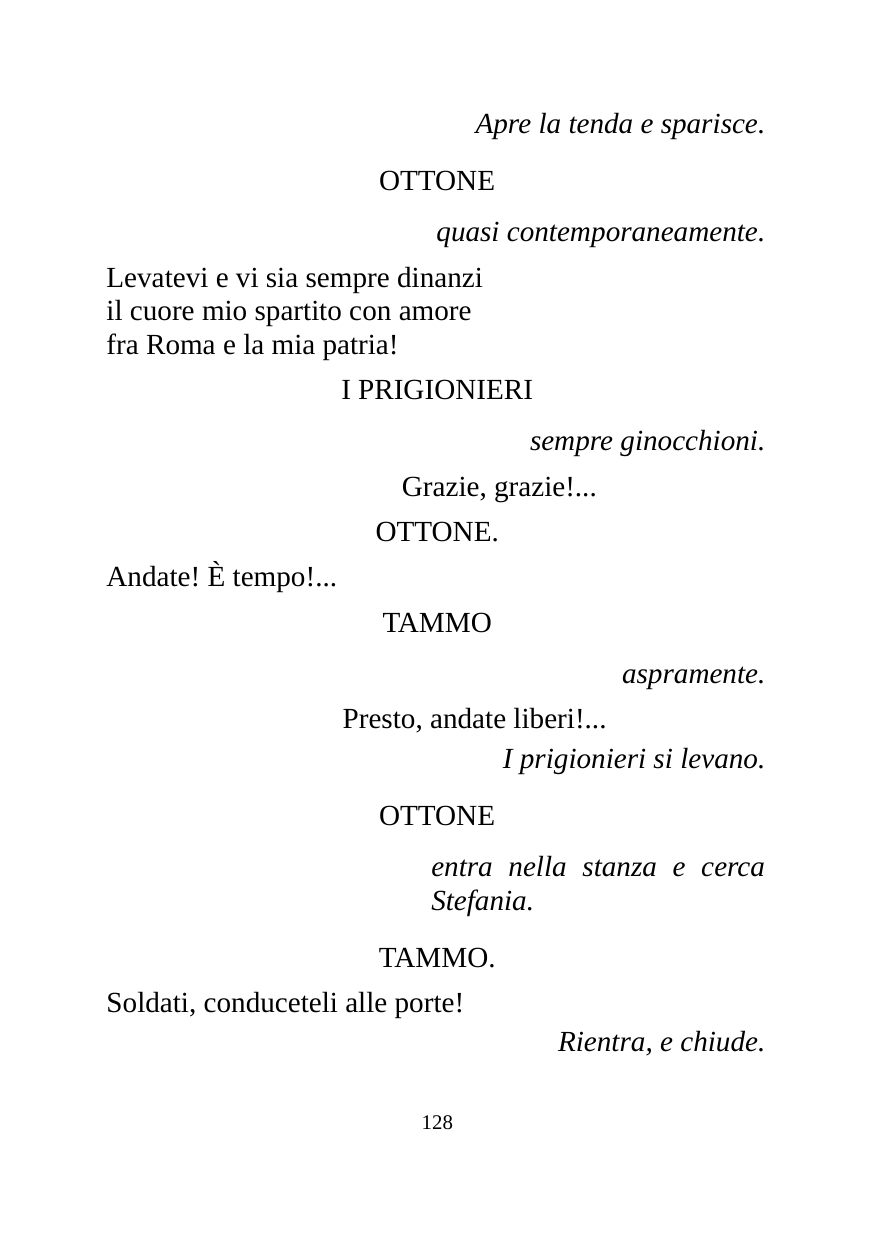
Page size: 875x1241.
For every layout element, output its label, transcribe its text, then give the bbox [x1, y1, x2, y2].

text I prigionieri si levano. [342, 741, 768, 774]
text Apre la tenda e sparisce. [342, 106, 768, 140]
text TAMMO [106, 605, 768, 638]
text entra nella stanza e cerca Stefania. [431, 849, 768, 916]
text Soldati, conduceteli alle porte! [106, 985, 768, 1019]
text Grazie, grazie!... [106, 469, 768, 502]
text OTTONE [106, 163, 768, 197]
text quasi contemporaneamente. [342, 214, 768, 248]
text Levatevi e vi sia sempre dinanzi il cuore mio spartito con amore fra Roma e la mia patria! [106, 260, 768, 361]
text Andate! È tempo!... [106, 559, 768, 593]
text TAMMO. [106, 940, 768, 973]
text aspramente. [342, 656, 768, 689]
text sempre ginocchioni. [342, 423, 768, 457]
text I PRIGIONIERI [106, 372, 768, 406]
text OTTONE. [106, 514, 768, 548]
text Rientra, e chiude. [342, 1024, 768, 1058]
text Presto, andate liberi!... [106, 701, 768, 735]
text OTTONE [106, 798, 768, 831]
